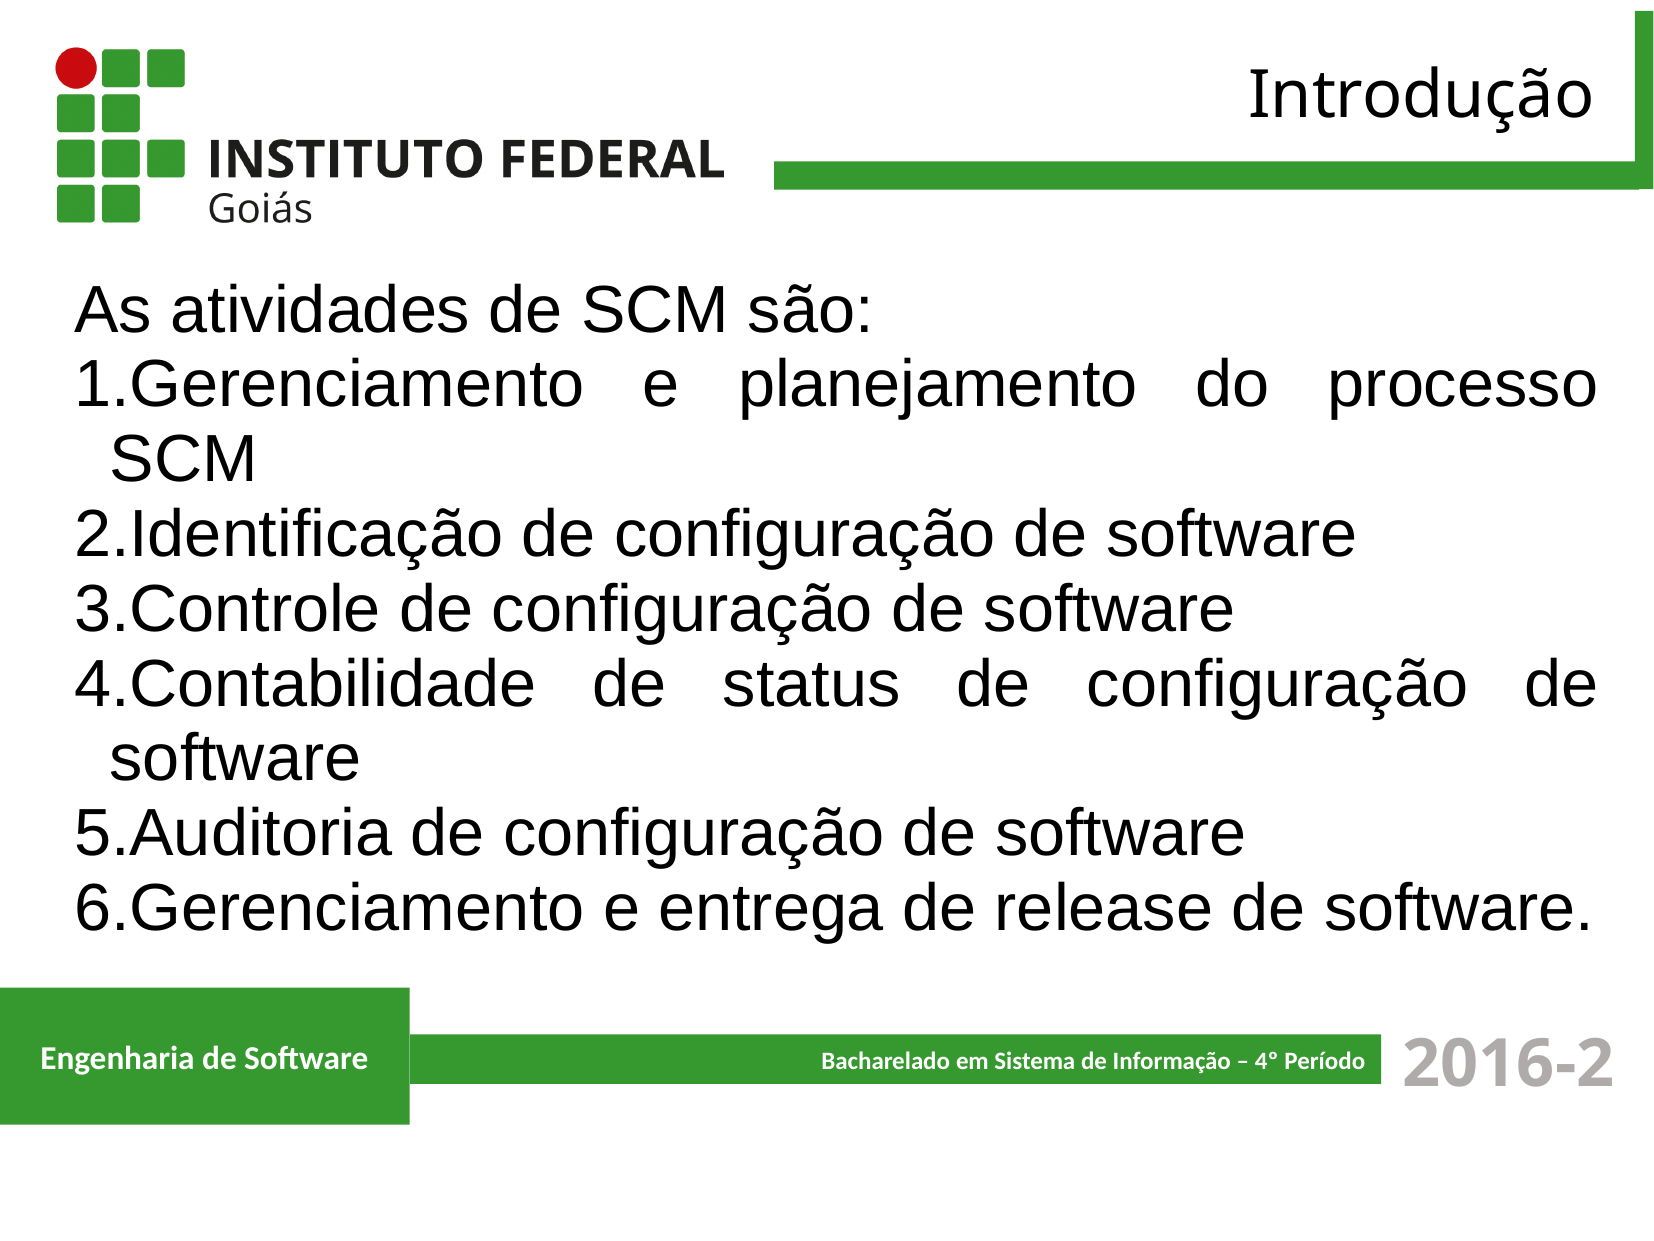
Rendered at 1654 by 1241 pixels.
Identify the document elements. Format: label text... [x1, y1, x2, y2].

text_box Introdução [860, 42, 1610, 138]
text_box As atividades de SCM são: Gerenciamento e planejamento do processo SCM Identificação de configuração de software Controle de configuração de software Contabilidade de status de configuração de software Auditoria de configuração de software Gerenciamento e entrega de release de software. [59, 264, 1615, 953]
text_box Engenharia de Software [0, 987, 410, 1125]
text_box [774, 10, 1654, 190]
picture [5, 5, 774, 265]
text_box 2016-2 [1387, 1012, 1654, 1118]
text_box Bacharelado em Sistema de Informação – 4º Período [410, 1034, 1382, 1084]
